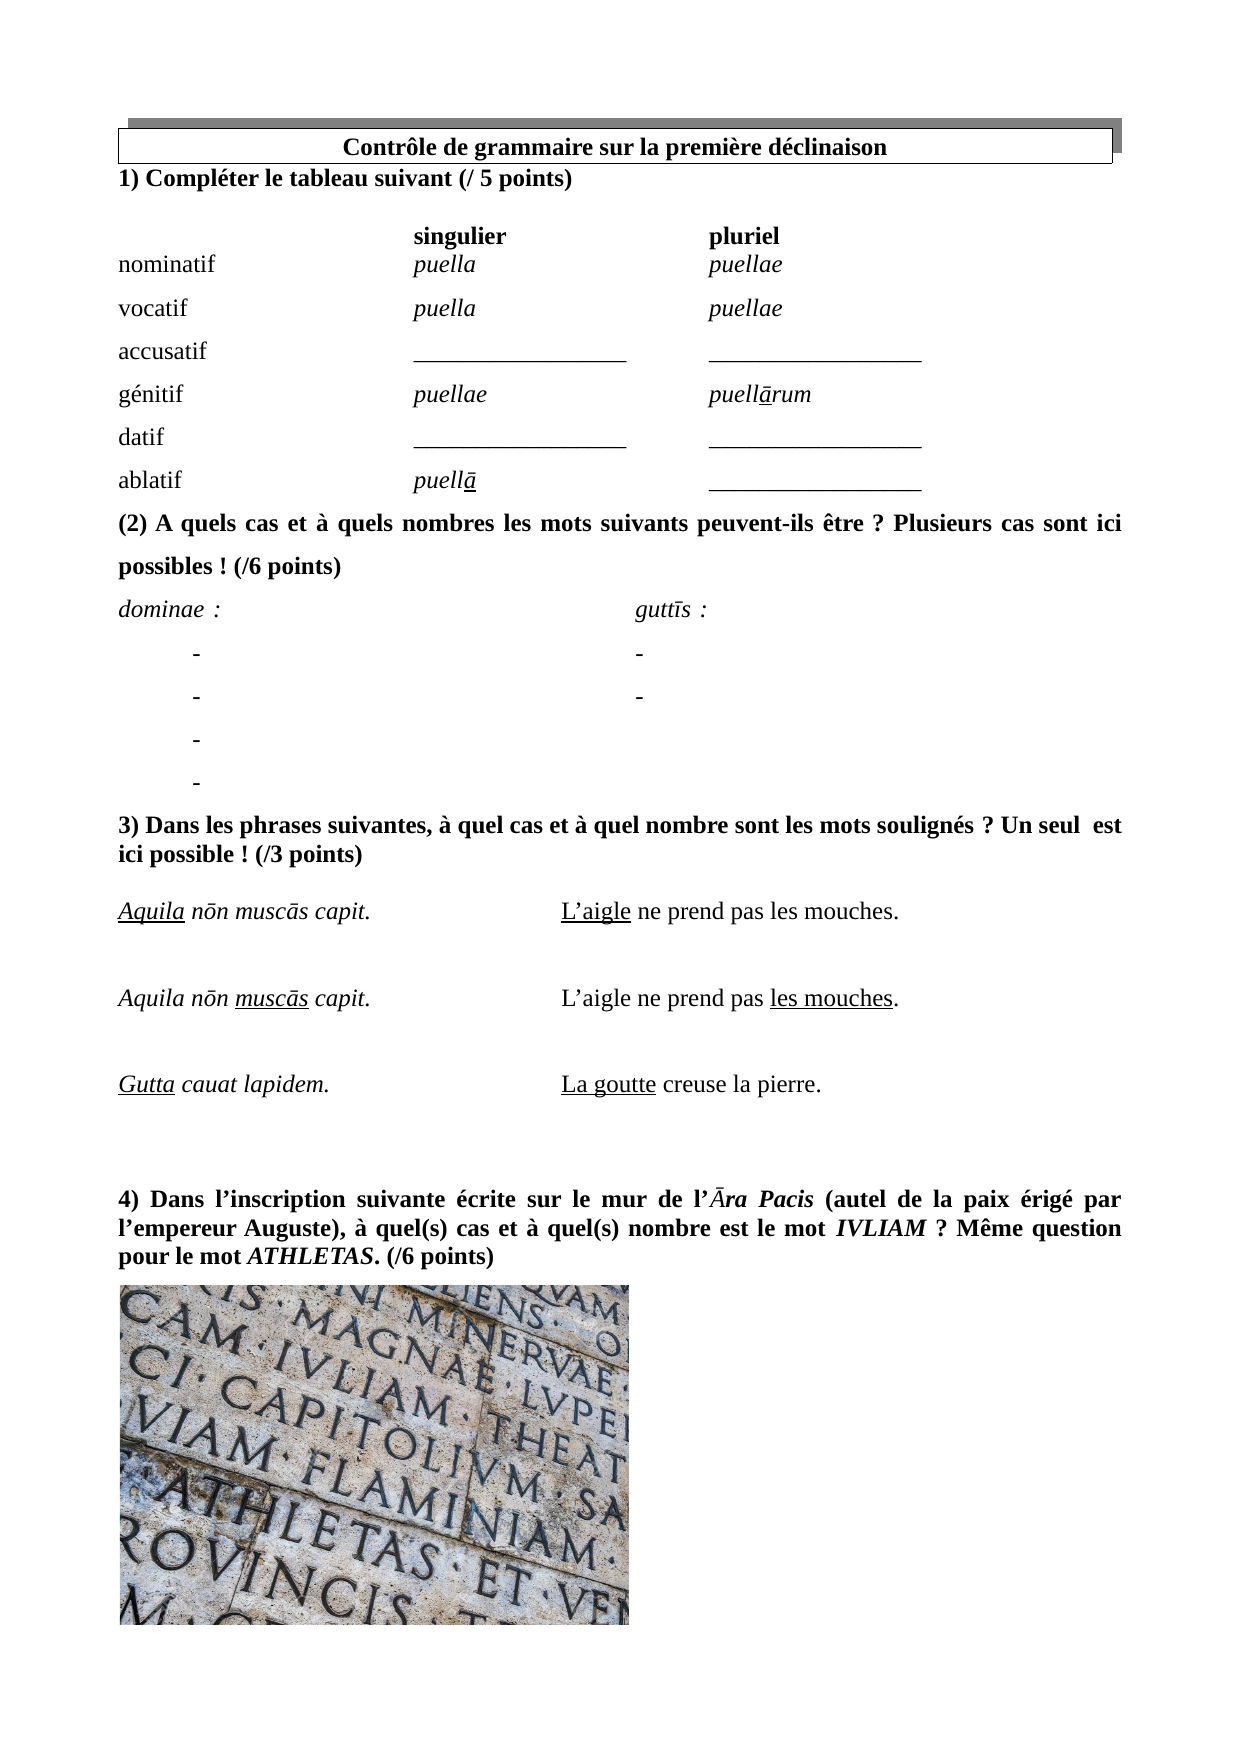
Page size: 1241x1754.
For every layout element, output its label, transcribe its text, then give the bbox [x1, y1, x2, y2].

text - [118, 724, 1122, 753]
text Gutta cauat lapidem. La goutte creuse la pierre. [118, 1069, 1122, 1098]
text - [118, 767, 1122, 796]
text 1) Compléter le tableau suivant (/ 5 points) [118, 163, 1122, 192]
text accusatif _________________ _________________ [118, 336, 1122, 364]
text dominae : guttīs : [118, 594, 1122, 623]
text singulier pluriel [118, 221, 1122, 249]
text - - [118, 638, 1122, 666]
text - - [118, 681, 1122, 709]
text Contrôle de grammaire sur la première déclinaison [119, 129, 1112, 163]
text génitif puellae puellārum [118, 379, 1122, 408]
text 4) Dans l’inscription suivante écrite sur le mur de l’āra Pacis (autel de la paix érigé par l’empereur Auguste), à quel(s) cas et à quel(s) nombre est le mot IVLIAM ? Même question pour le mot ATHLETAS. (/6 points) [118, 1184, 1122, 1270]
text 3) Dans les phrases suivantes, à quel cas et à quel nombre sont les mots soulignés ? Un seul est ici possible ! (/3 points) [118, 810, 1122, 868]
text (2) A quels cas et à quels nombres les mots suivants peuvent-ils être ? Plusieurs cas sont ici possibles ! (/6 points) [118, 508, 1122, 580]
text Aquila nōn muscās capit. L’aigle ne prend pas les mouches. [118, 896, 1122, 925]
picture [119, 1285, 629, 1625]
text datif _________________ _________________ [118, 422, 1122, 451]
text Aquila nōn muscās capit. L’aigle ne prend pas les mouches. [118, 983, 1122, 1011]
text vocatif puella puellae [118, 293, 1122, 321]
text ablatif puellā _________________ [118, 465, 1122, 494]
text nominatif puella puellae [118, 249, 1122, 278]
